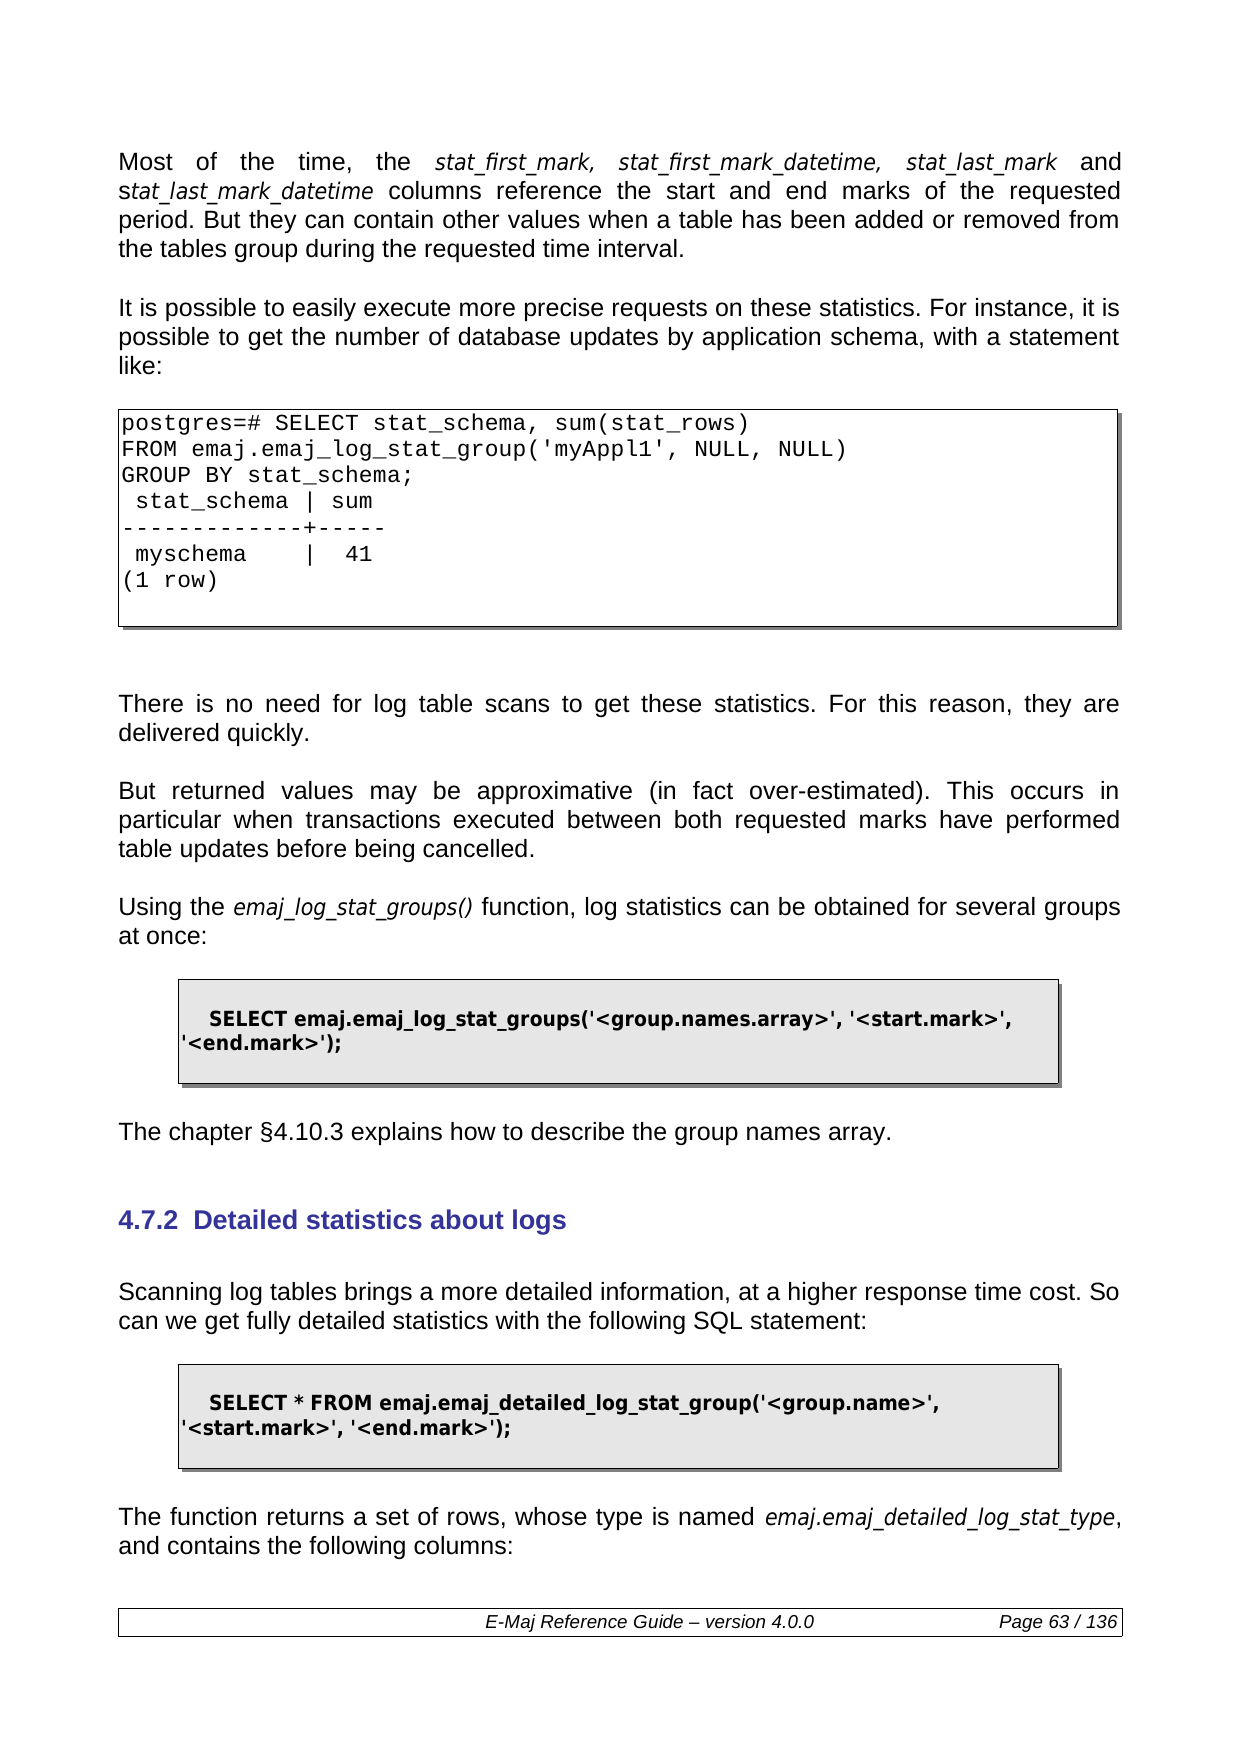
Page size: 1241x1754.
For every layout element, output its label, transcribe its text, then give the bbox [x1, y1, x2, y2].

text It is possible to easily execute more precise requests on these statistics. For instance, it is possible to get the number of database updates by application schema, with a statement like: [118, 292, 1122, 380]
text There is no need for log table scans to get these statistics. For this reason, they are delivered quickly. [118, 688, 1122, 747]
text Using the emaj_log_stat_groups() function, log statistics can be obtained for several groups at once: [118, 892, 1122, 950]
text Most of the time, the stat_first_mark, stat_first_mark_datetime, stat_last_mark and stat_last_mark_datetime columns reference the start and end marks of the requested period. But they can contain other values when a table has been added or removed from the tables group during the requested time interval. [118, 147, 1122, 263]
text -------------+----- [119, 513, 1117, 539]
text (1 row) [119, 565, 1117, 594]
subtitle Detailed statistics about logs [118, 1204, 1122, 1235]
text SELECT emaj.emaj_log_stat_groups('<group.names.array>', '<start.mark>', '<end.mark>'); [179, 1003, 1058, 1052]
text myschema | 41 [119, 539, 1117, 565]
text stat_schema | sum [119, 487, 1117, 513]
text postgres=# SELECT stat_schema, sum(stat_rows) [119, 410, 1117, 435]
text The chapter §4.10.3 explains how to describe the group names array. [118, 1117, 1122, 1146]
text SELECT * FROM emaj.emaj_detailed_log_stat_group('<group.name>', '<start.mark>', '<end.mark>'); [179, 1388, 1058, 1437]
text But returned values may be approximative (in fact over-estimated). This occurs in particular when transactions executed between both requested marks have performed table updates before being cancelled. [118, 776, 1122, 863]
text The function returns a set of rows, whose type is named emaj.emaj_detailed_log_stat_type, and contains the following columns: [118, 1501, 1122, 1559]
text GROUP BY stat_schema; [119, 461, 1117, 487]
text FROM emaj.emaj_log_stat_group('myAppl1', NULL, NULL) [119, 435, 1117, 461]
text Scanning log tables brings a more detailed information, at a higher response time cost. So can we get fully detailed statistics with the following SQL statement: [118, 1277, 1122, 1335]
